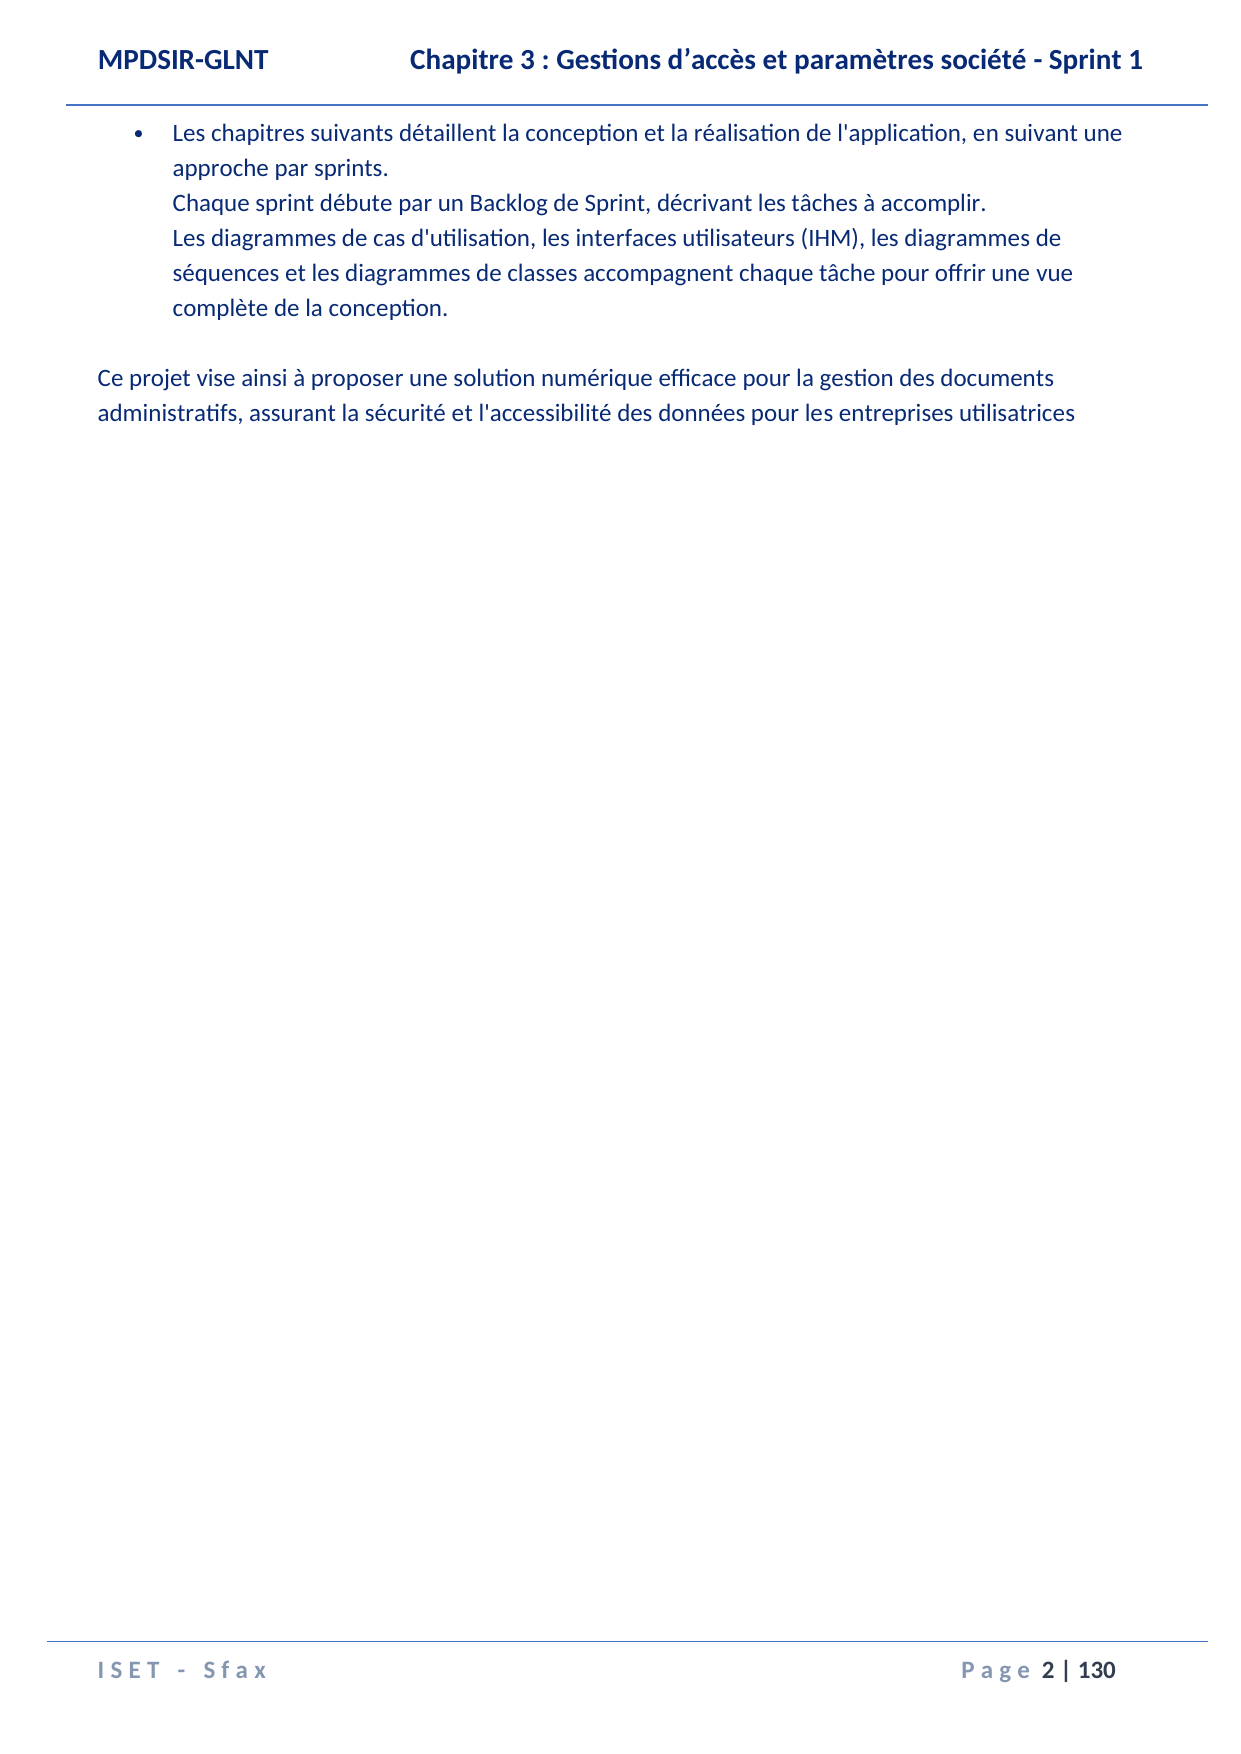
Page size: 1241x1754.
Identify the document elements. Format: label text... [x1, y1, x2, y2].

text Ce projet vise ainsi à propose­r une solution numérique efficace­ pour la gestion des documents administratifs, assurant la sécurité e­t l'accessibilité des données pour le­s entreprises utilisatrice­s [97, 362, 1143, 428]
text Chaque sprint débute­ par un Backlog de Sprint, décrivant les tâches à accomplir. [172, 187, 1143, 218]
text Le­s diagrammes de cas d'utilisation, les inte­rfaces utilisateurs (IHM), les diagramme­s de séquences e­t les diagrammes de classe­s accompagnent chaque tâche pour offrir une­ vue complète de la conce­ption. [172, 222, 1143, 323]
list Les chapitres suivants détaille­nt la conception et la réalisation de l'application, e­n suivant une approche par sprints. [135, 117, 1143, 183]
